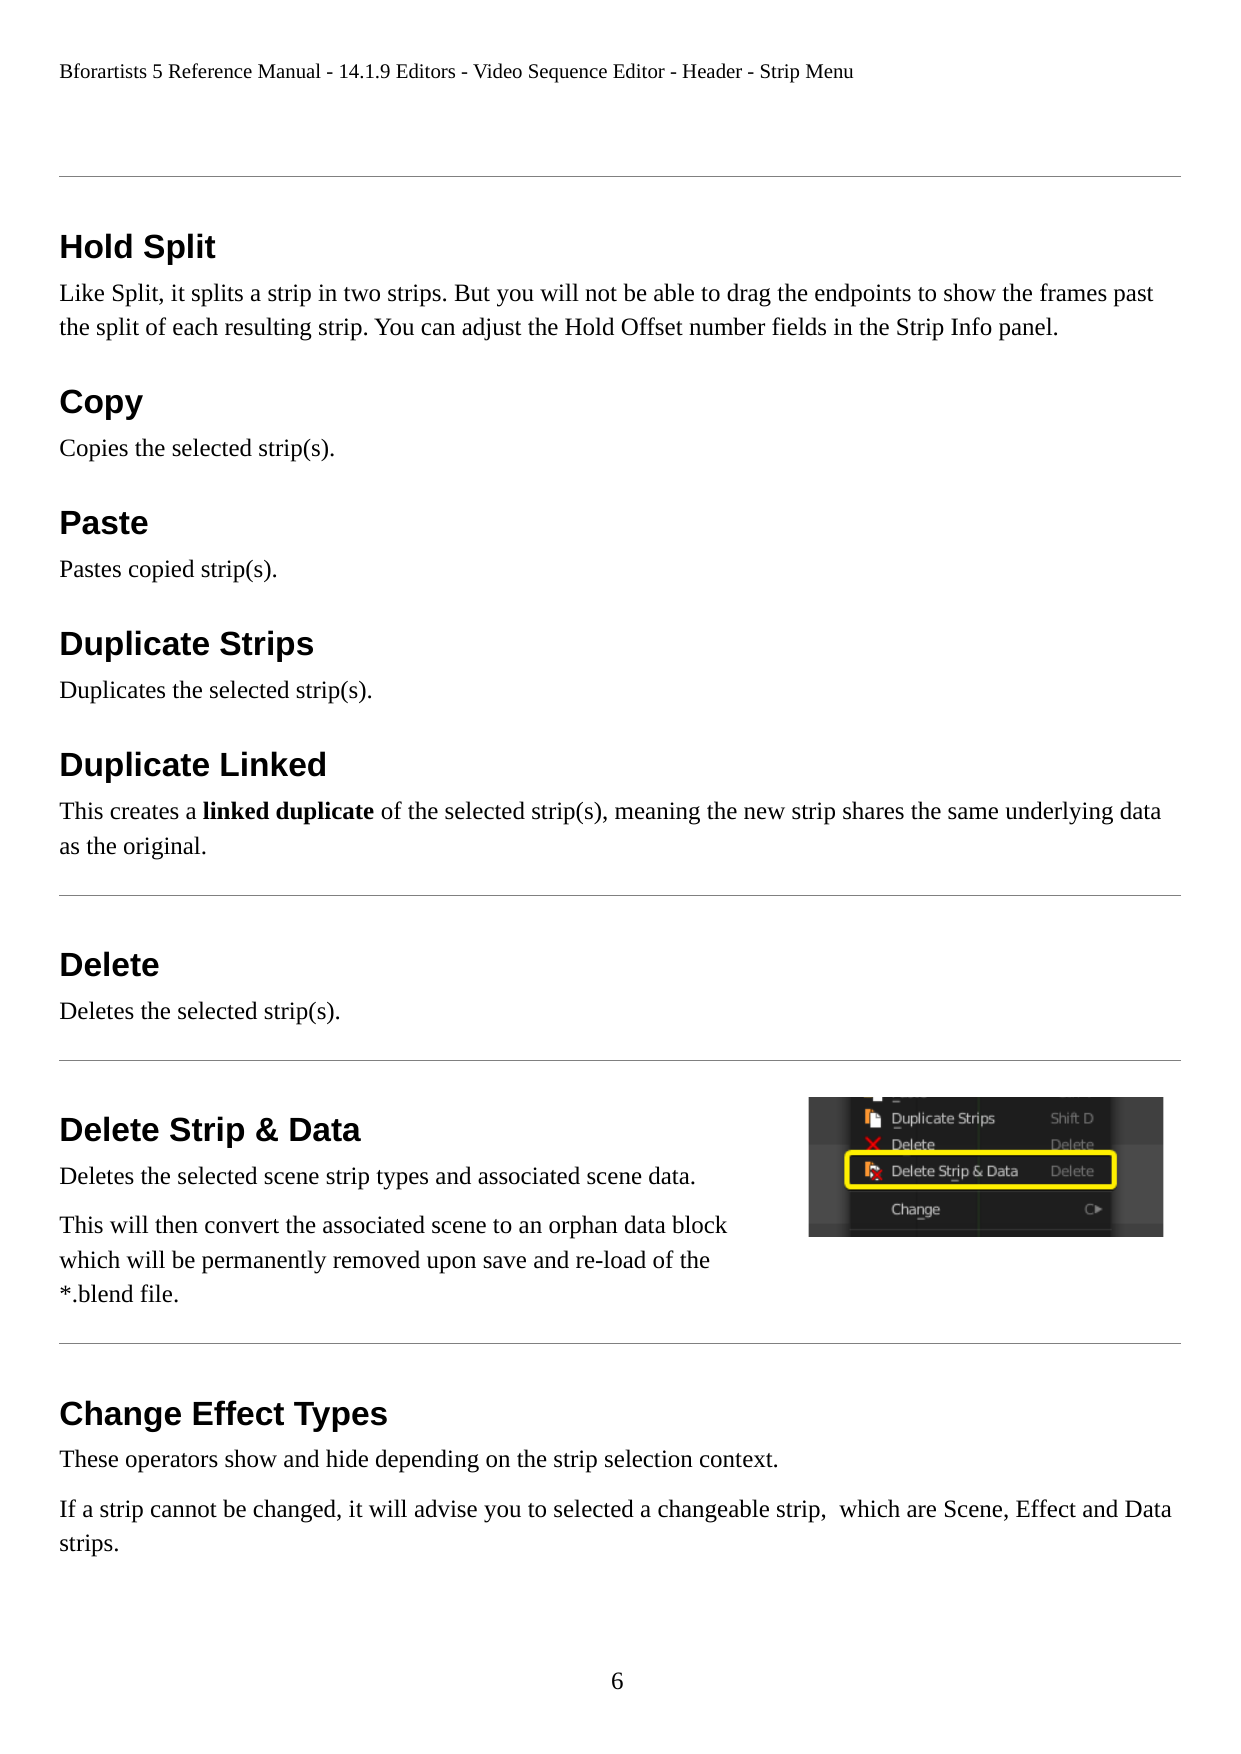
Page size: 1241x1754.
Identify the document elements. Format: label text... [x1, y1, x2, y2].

text This creates a linked duplicate of the selected strip(s), meaning the new strip shares the same underlying data as the original. [59, 796, 1181, 860]
text These operators show and hide depending on the strip selection context. [59, 1444, 1181, 1473]
subtitle Delete [59, 945, 1181, 984]
text Deletes the selected scene strip types and associated scene data. [59, 1161, 808, 1190]
picture [808, 1097, 1164, 1237]
subtitle Hold Split [59, 227, 1181, 265]
text Copies the selected strip(s). [59, 433, 1181, 462]
text Deletes the selected strip(s). [59, 996, 1181, 1025]
text Like Split, it splits a strip in two strips. But you will not be able to drag the endpoints to show the frames past the split of each resulting strip. You can adjust the Hold Offset number fields in the Strip Info panel. [59, 278, 1181, 341]
subtitle Change Effect Types [59, 1393, 1181, 1432]
subtitle Delete Strip & Data [59, 1110, 808, 1149]
subtitle Duplicate Linked [59, 745, 1181, 784]
subtitle Copy [59, 382, 1181, 421]
subtitle Paste [59, 503, 1181, 542]
text If a strip cannot be changed, it will advise you to selected a changeable strip, which are Scene, Effect and Data strips. [59, 1494, 1181, 1557]
subtitle [1164, 1110, 1181, 1149]
subtitle Duplicate Strips [59, 624, 1181, 663]
text Pastes copied strip(s). [59, 554, 1181, 583]
text This will then convert the associated scene to an orphan data block which will be permanently removed upon save and re-load of the *.blend file. [59, 1210, 1181, 1308]
text Duplicates the selected strip(s). [59, 675, 1181, 704]
